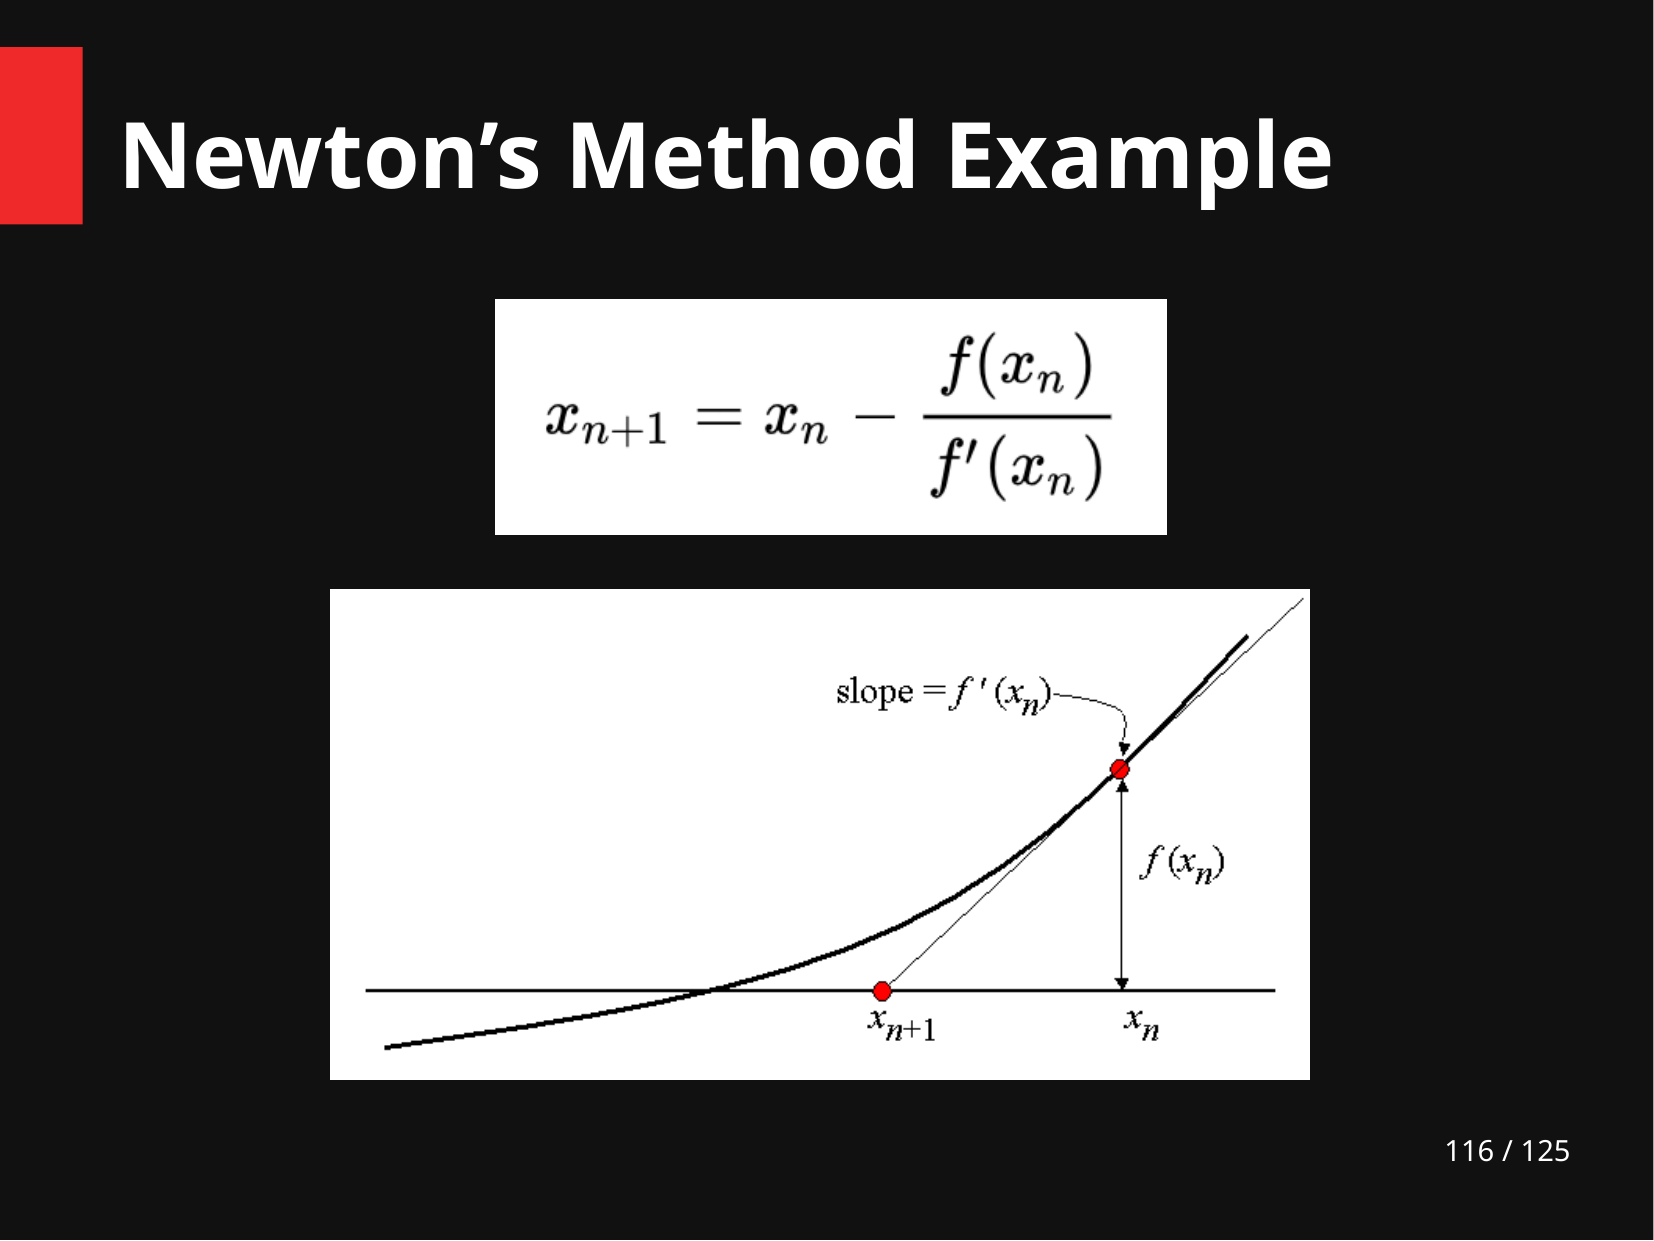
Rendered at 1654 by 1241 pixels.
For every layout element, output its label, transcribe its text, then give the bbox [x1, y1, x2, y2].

picture [330, 589, 1310, 1081]
title Newton’s Method Example [118, 49, 1571, 257]
picture [495, 299, 1167, 535]
